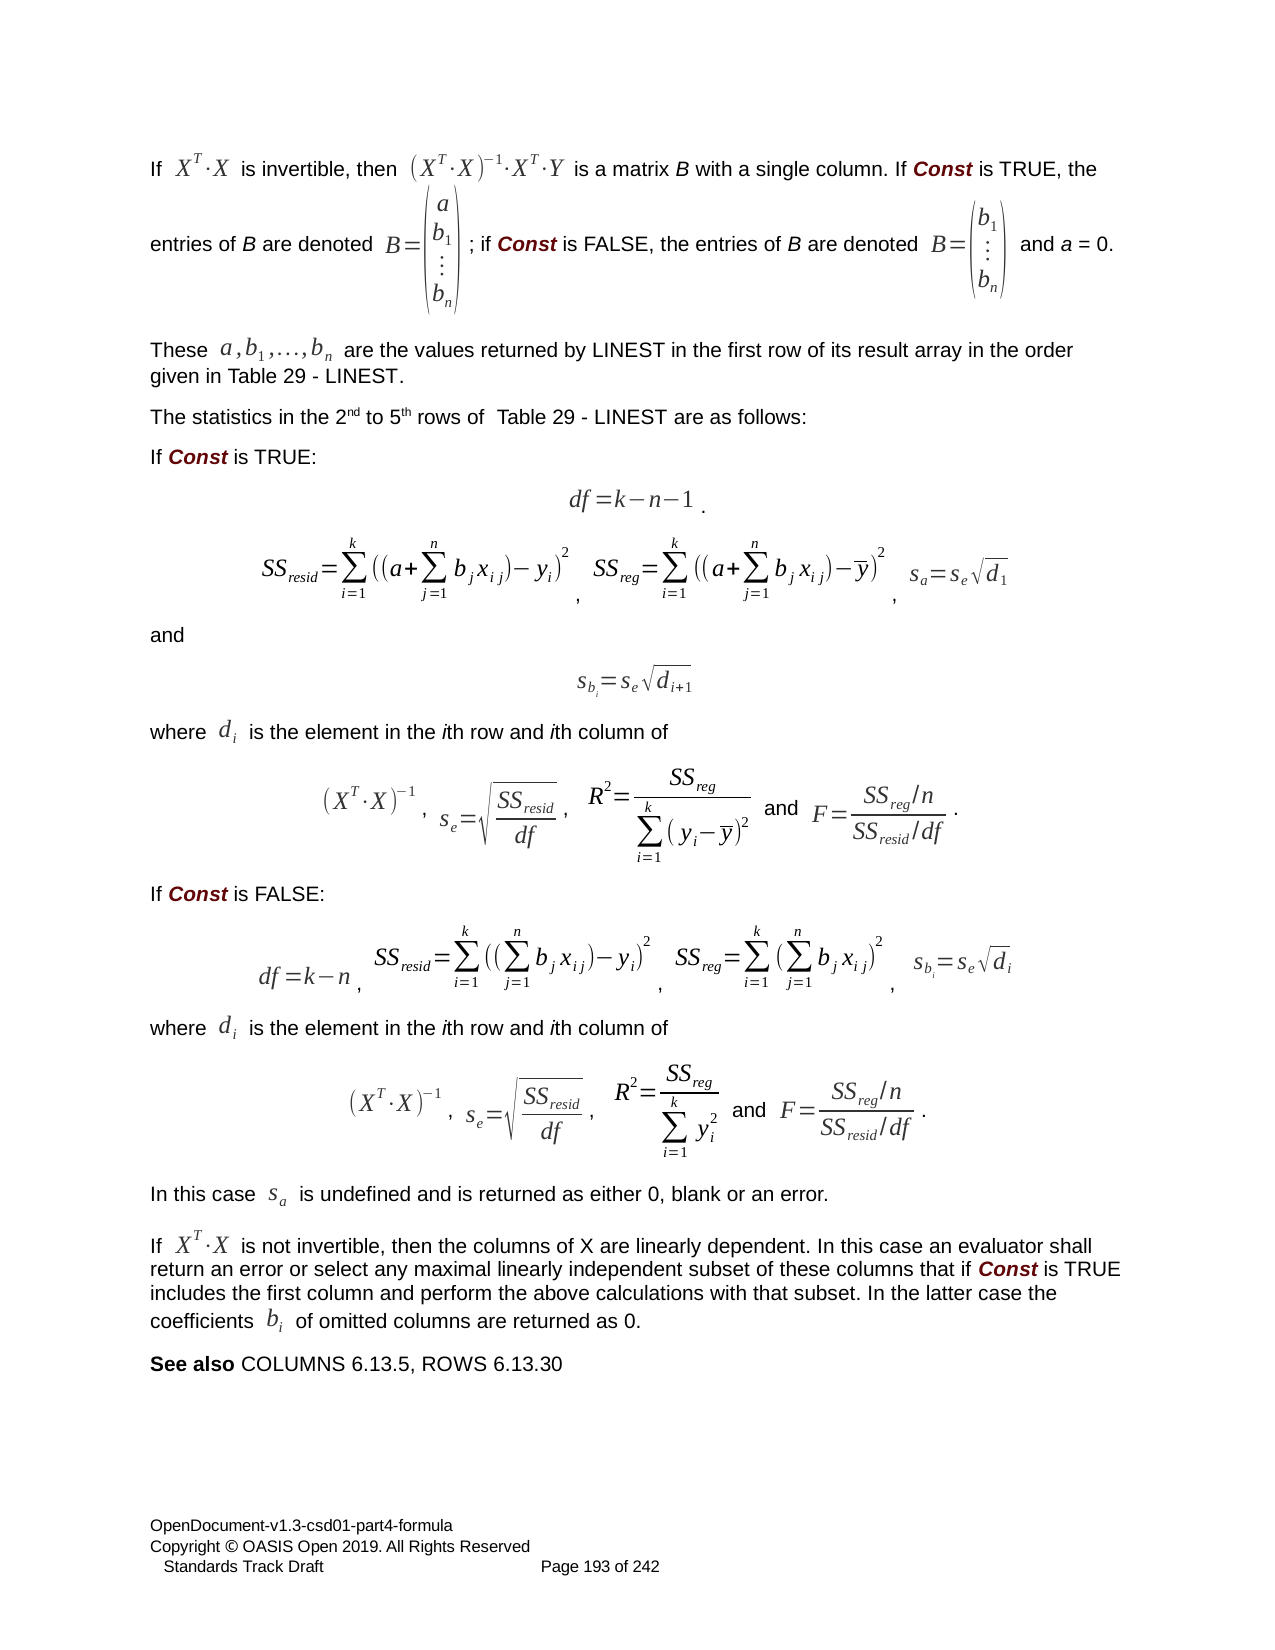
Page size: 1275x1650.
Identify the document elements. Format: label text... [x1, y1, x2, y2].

text where is the element in the ith row and ith column of [150, 1011, 1125, 1043]
text where is the element in the ith row and ith column of [150, 716, 1125, 747]
text . [150, 486, 1125, 518]
text In this case is undefined and is returned as either 0, blank or an error. [150, 1178, 1125, 1210]
text , , , [150, 923, 1125, 995]
text and [150, 623, 1125, 647]
text If Const is FALSE: [150, 883, 1125, 906]
text , , and . [150, 1059, 1125, 1162]
text See also COLUMNS 6.13.5, ROWS 6.13.30 [150, 1353, 1125, 1376]
text If is not invertible, then the columns of X are linearly dependent. In this case an evaluator shall return an error or select any maximal linearly independent subset of these columns that if Const is TRUE includes the first column and perform the above calculations with that subset. In the latter case the coefficients of omitted columns are returned as 0. [150, 1226, 1125, 1336]
text The statistics in the 2nd to 5th rows of Table 29 - LINEST are as follows: [150, 405, 1125, 429]
text , , and . [150, 764, 1125, 866]
text If is invertible, then is a matrix B with a single column. If Const is TRUE, the entries of B are denoted ; if Const is FALSE, the entries of B are denoted and a = 0. [150, 150, 1125, 317]
text If Const is TRUE: [150, 445, 1125, 469]
text These are the values returned by LINEST in the first row of its result array in the order given in Table 29 - LINEST. [150, 334, 1125, 388]
text , , [150, 534, 1125, 606]
